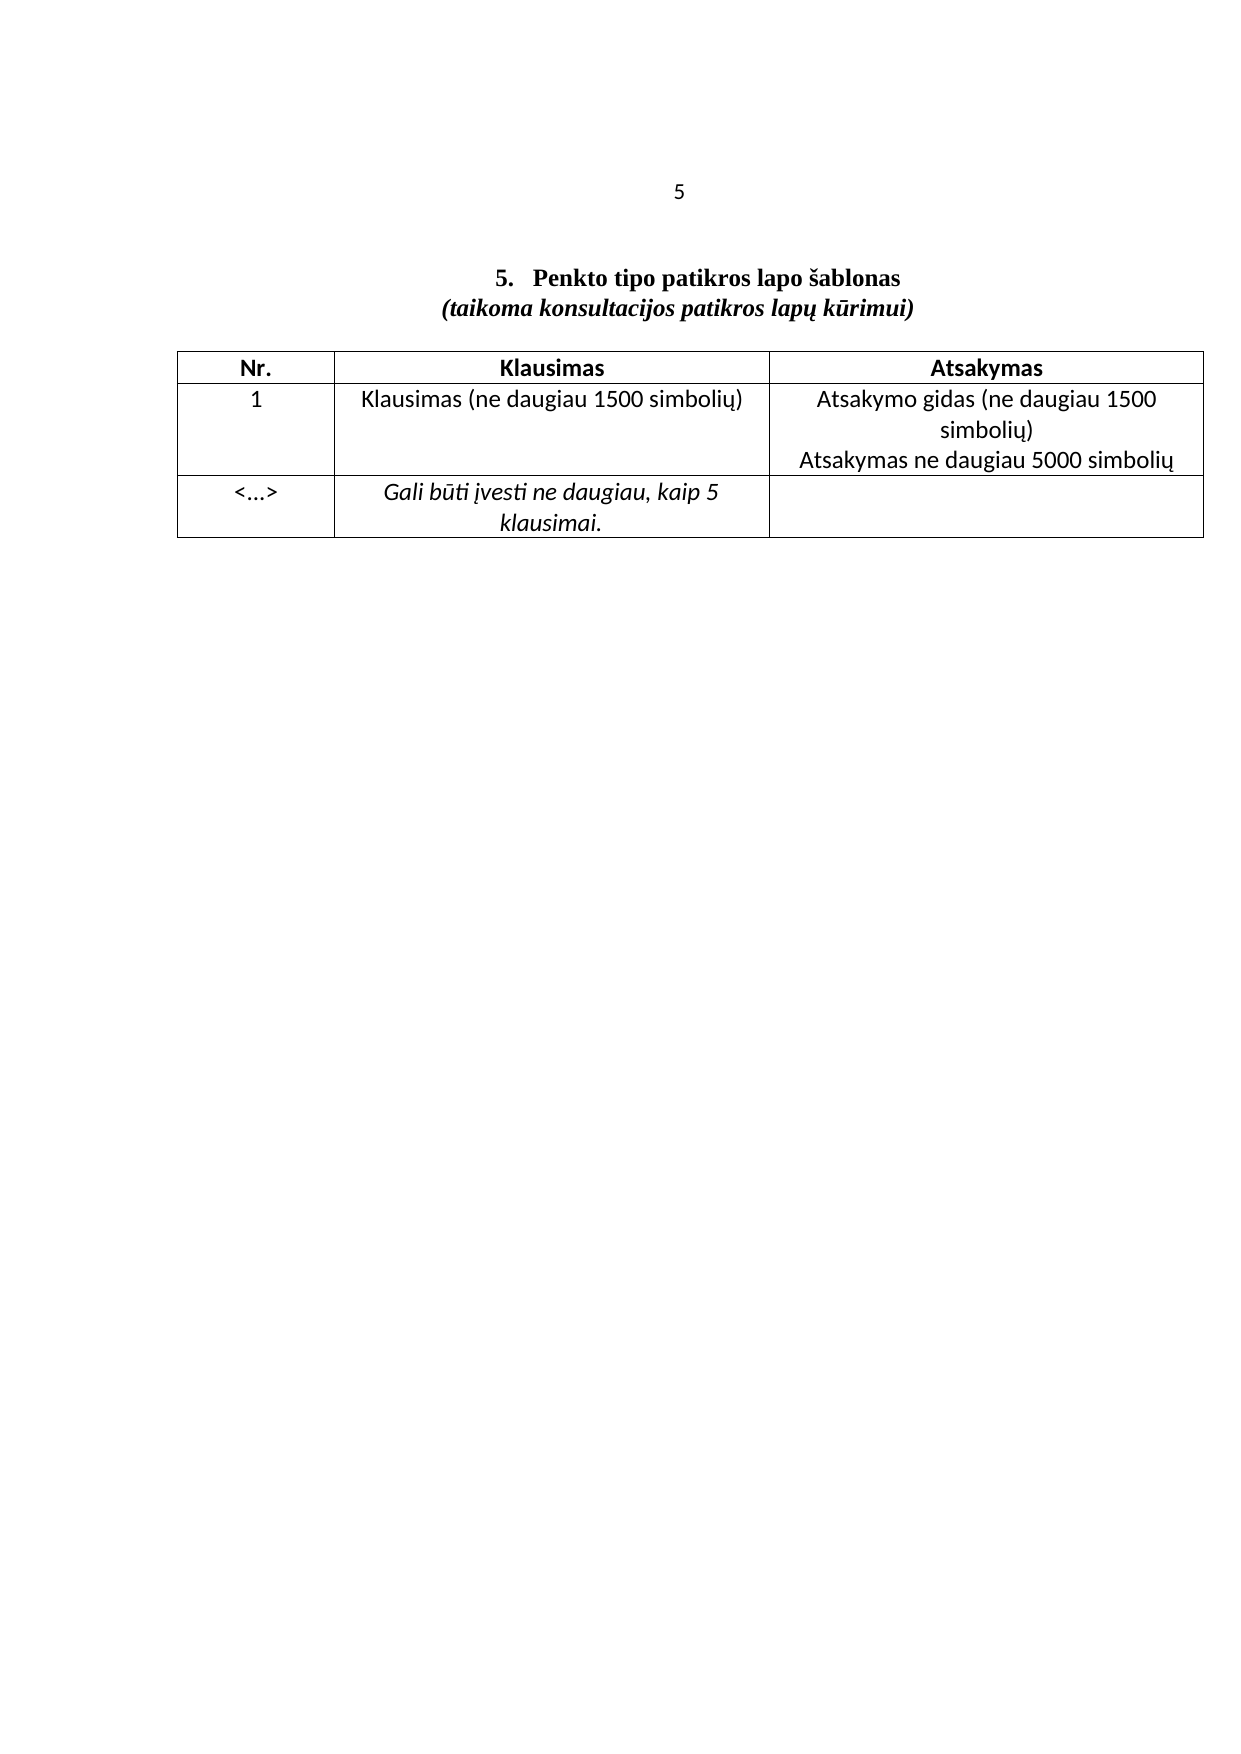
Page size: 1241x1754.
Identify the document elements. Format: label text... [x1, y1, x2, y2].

table_header Klausimas [335, 352, 769, 382]
table_cell <...> [178, 476, 334, 537]
table_cell Atsakymo gidas (ne daugiau 1500 simbolių) Atsakymas ne daugiau 5000 simbolių [770, 384, 1203, 475]
text 5. Penkto tipo patikros lapo šablonas [215, 263, 1181, 291]
table_cell 1 [178, 384, 334, 475]
table_cell Gali būti įvesti ne daugiau, kaip 5 klausimai. [335, 476, 769, 537]
table_header Nr. [178, 352, 334, 382]
table_header Atsakymas [770, 352, 1203, 382]
table_cell [770, 476, 1203, 537]
text (taikoma konsultacijos patikros lapų kūrimui) [177, 293, 1181, 322]
table_cell Klausimas (ne daugiau 1500 simbolių) [335, 384, 769, 475]
